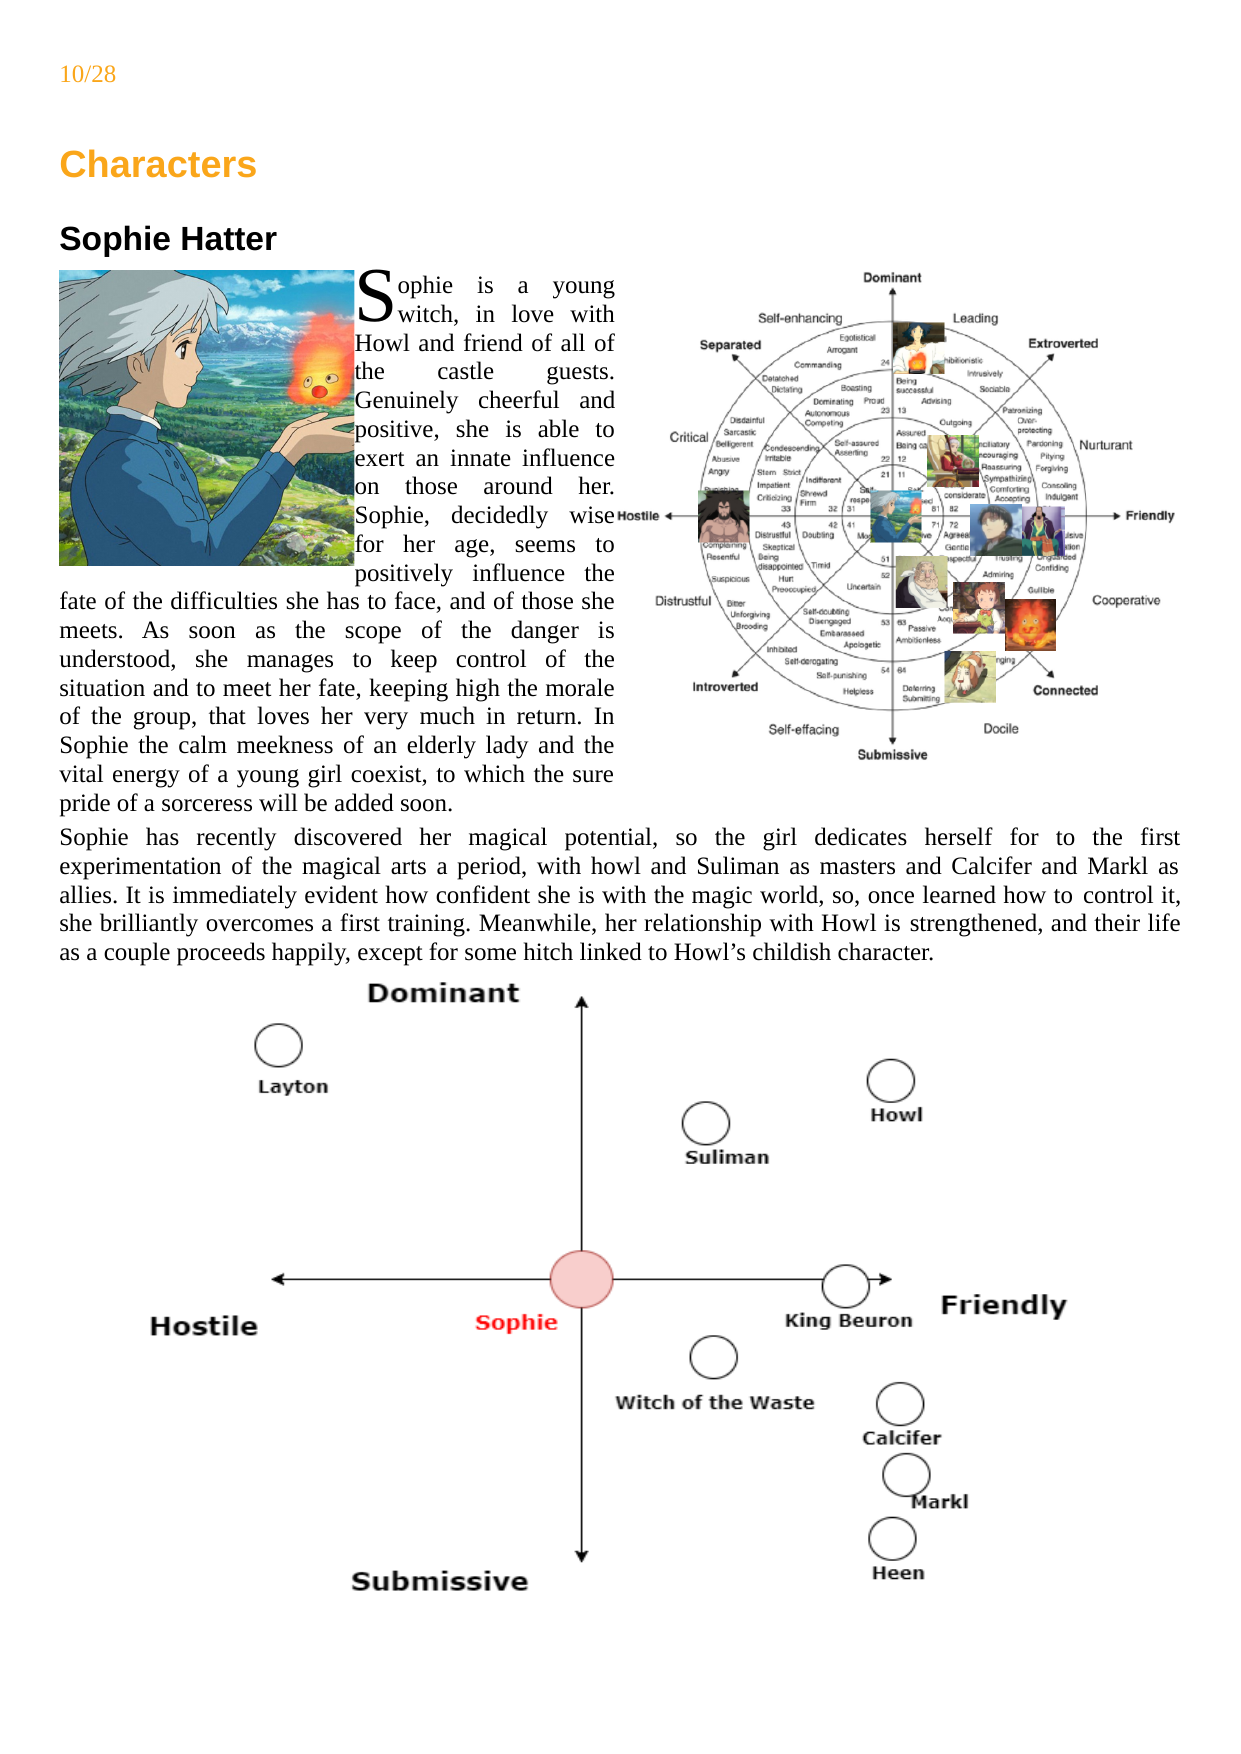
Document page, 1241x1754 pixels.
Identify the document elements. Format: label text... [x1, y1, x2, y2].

picture [146, 975, 1094, 1595]
text Sophie has recently discovered her magical potential, so the girl dedicates herself for to the first experimentation of the magical arts a period, with howl and Suliman as masters and Calcifer and Markl as allies. It is immediately evident how confident she is with the magic world, so, once learned how to control it, she brilliantly overcomes a first training. Meanwhile, her relationship with Howl is strengthened, and their life as a couple proceeds happily, except for some hitch linked to Howl’s childish character. [59, 822, 1181, 966]
text Sophie is a young witch, in love with Howl and friend of all of the castle guests. Genuinely cheerful and positive, she is able to exert an innate influence on those around her. Sophie, decidedly wise for her age, seems to positively influence the fate of the difficulties she has to face, and of those she meets. As soon as the scope of the danger is understood, she manages to keep control of the situation and to meet her fate, keeping high the morale of the group, that loves her very much in return. In Sophie the calm meekness of an elderly lady and the vital energy of a young girl coexist, to which the sure pride of a sorceress will be added soon. [59, 270, 1181, 816]
subtitle Characters [59, 142, 1181, 186]
subtitle Sophie Hatter [59, 219, 1181, 258]
picture [615, 265, 1177, 767]
picture [59, 270, 355, 566]
